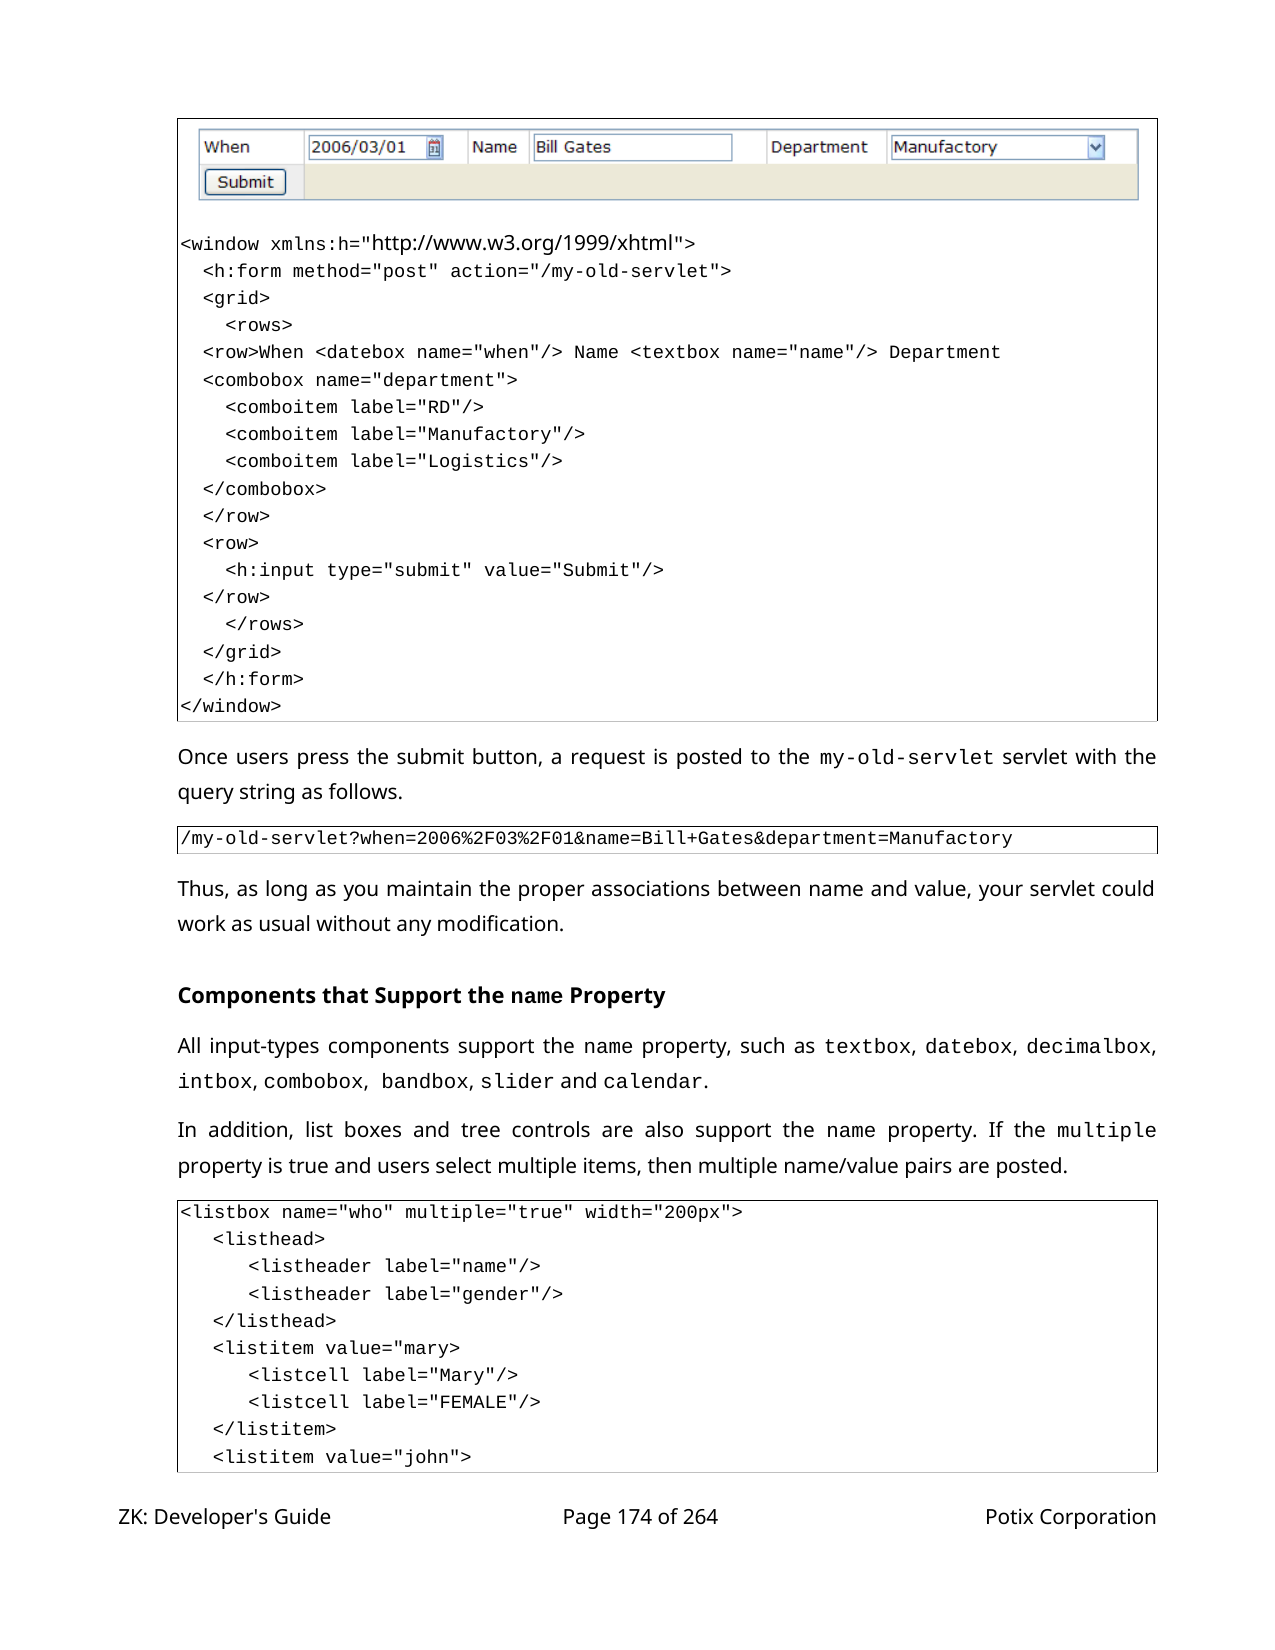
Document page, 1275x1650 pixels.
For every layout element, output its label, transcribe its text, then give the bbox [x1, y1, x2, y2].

text <listhead> [178, 1227, 1157, 1251]
text <listitem value="mary> [178, 1336, 1157, 1360]
text <rows> [178, 313, 1157, 337]
text <listcell label="FEMALE"/> [178, 1390, 1157, 1414]
text <comboitem label="RD"/> [178, 395, 1157, 419]
text </listitem> [178, 1417, 1157, 1442]
text </window> [178, 694, 1157, 721]
text In addition, list boxes and tree controls are also support the name property. If the multiple property is true and users select multiple items, then multiple name/value pairs are posted. [177, 1115, 1157, 1179]
picture [195, 125, 1144, 203]
text <listheader label="gender"/> [178, 1281, 1157, 1306]
text <row>When <datebox name="when"/> Name <textbox name="name"/> Department [178, 340, 1157, 365]
text <comboitem label="Logistics"/> [178, 449, 1157, 473]
text <h:input type="submit" value="Submit"/> [178, 558, 1157, 582]
text </row> [178, 585, 1157, 609]
text Once users press the submit button, a request is posted to the my-old-servlet servlet with the query string as follows. [177, 742, 1157, 806]
text <listheader label="name"/> [178, 1254, 1157, 1278]
subtitle Components that Support the name Property [177, 980, 1157, 1010]
text All input-types components support the name property, such as textbox, datebox, decimalbox, intbox, combobox, bandbox, slider and calendar. [177, 1031, 1157, 1095]
text </row> [178, 503, 1157, 528]
text <comboitem label="Manufactory"/> [178, 422, 1157, 446]
text <listbox name="who" multiple="true" width="200px"> [178, 1201, 1157, 1224]
text </listhead> [178, 1308, 1157, 1333]
text </combobox> [178, 476, 1157, 501]
text <grid> [178, 286, 1157, 310]
text <listcell label="Mary"/> [178, 1363, 1157, 1387]
text </h:form> [178, 667, 1157, 691]
text <h:form method="post" action="/my-old-servlet"> [178, 259, 1157, 283]
text </grid> [178, 639, 1157, 664]
text <combobox name="department"> [178, 368, 1157, 392]
text Thus, as long as you maintain the proper associations between name and value, your servlet could work as usual without any modification. [177, 874, 1157, 937]
text <listitem value="john"> [178, 1444, 1157, 1472]
text </rows> [178, 612, 1157, 637]
text <row> [178, 531, 1157, 555]
text <window xmlns:h="http://www.w3.org/1999/xhtml"> [178, 228, 1157, 256]
text /my-old-servlet?when=2006%2F03%2F01&name=Bill+Gates&department=Manufactory [178, 827, 1157, 853]
